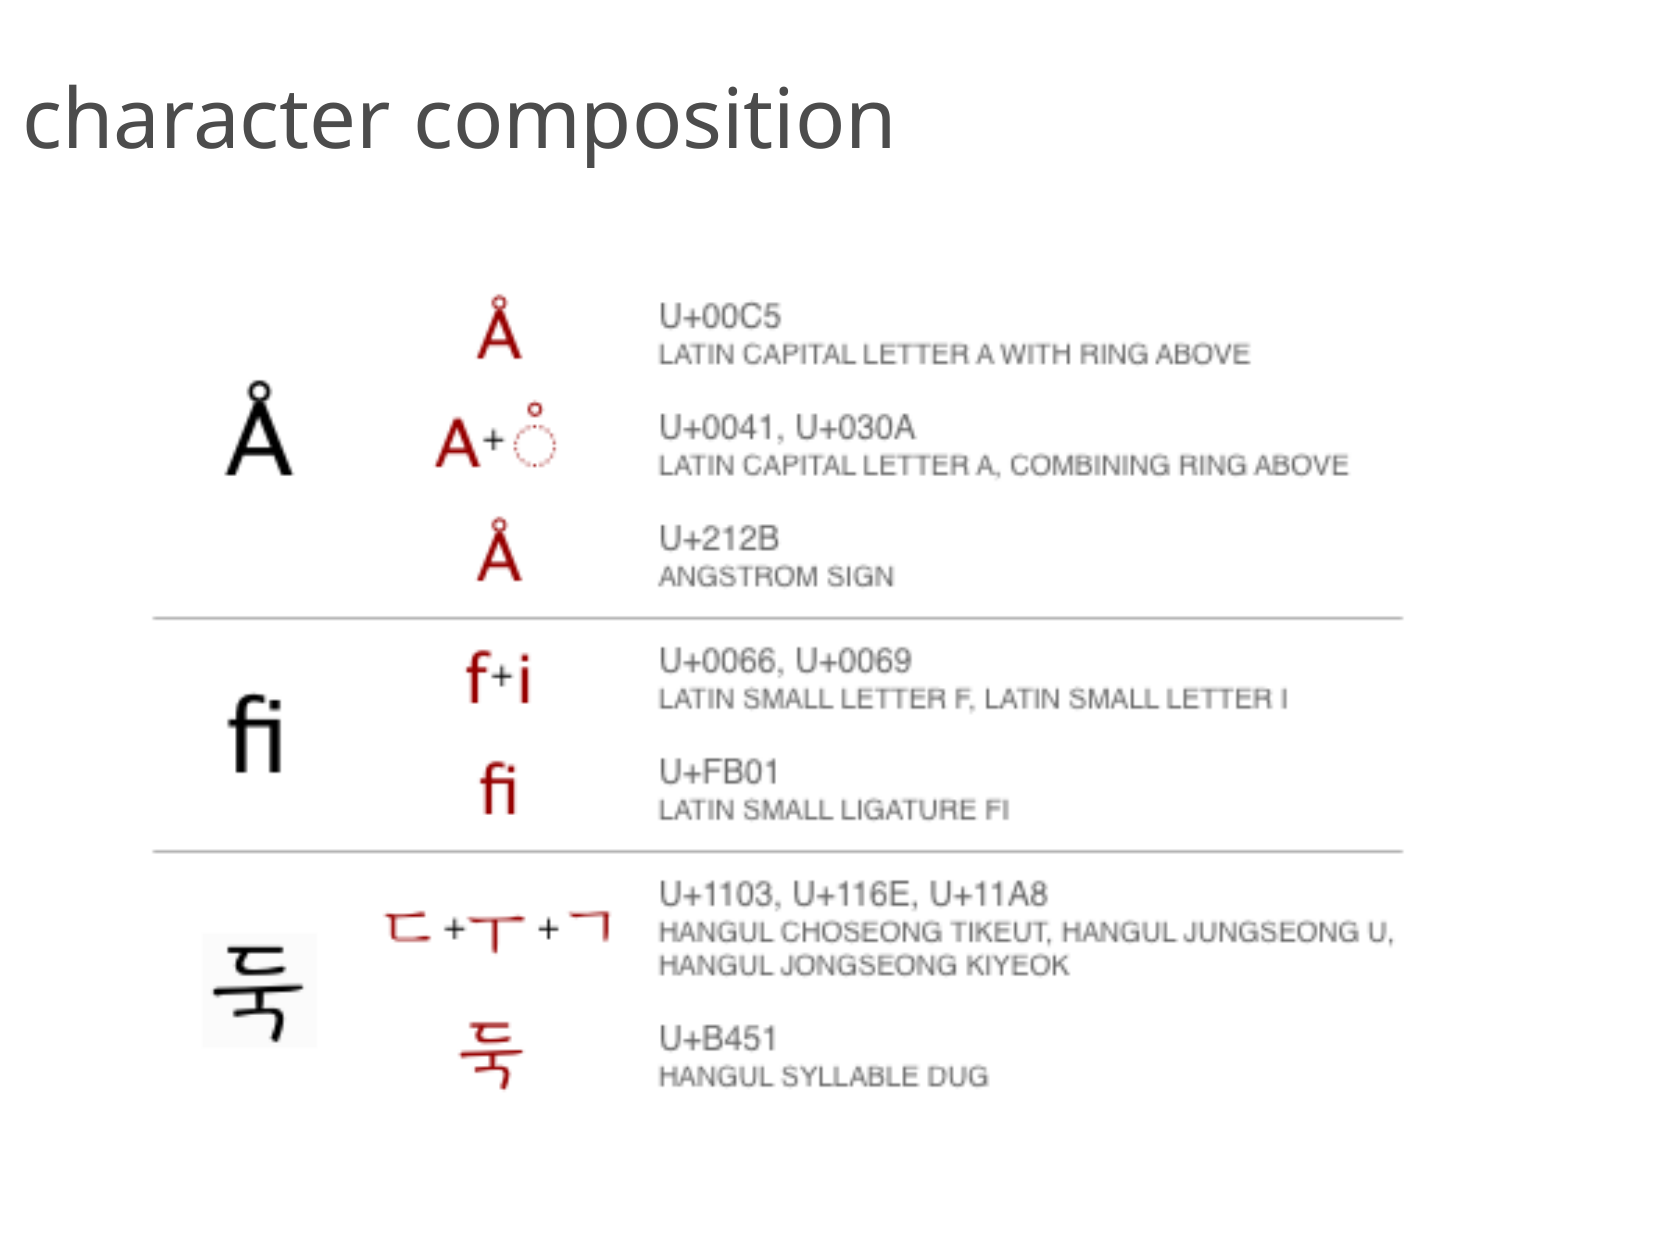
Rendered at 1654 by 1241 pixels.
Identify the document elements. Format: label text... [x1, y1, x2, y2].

title character composition [22, 19, 1654, 213]
picture [109, 251, 1443, 1140]
